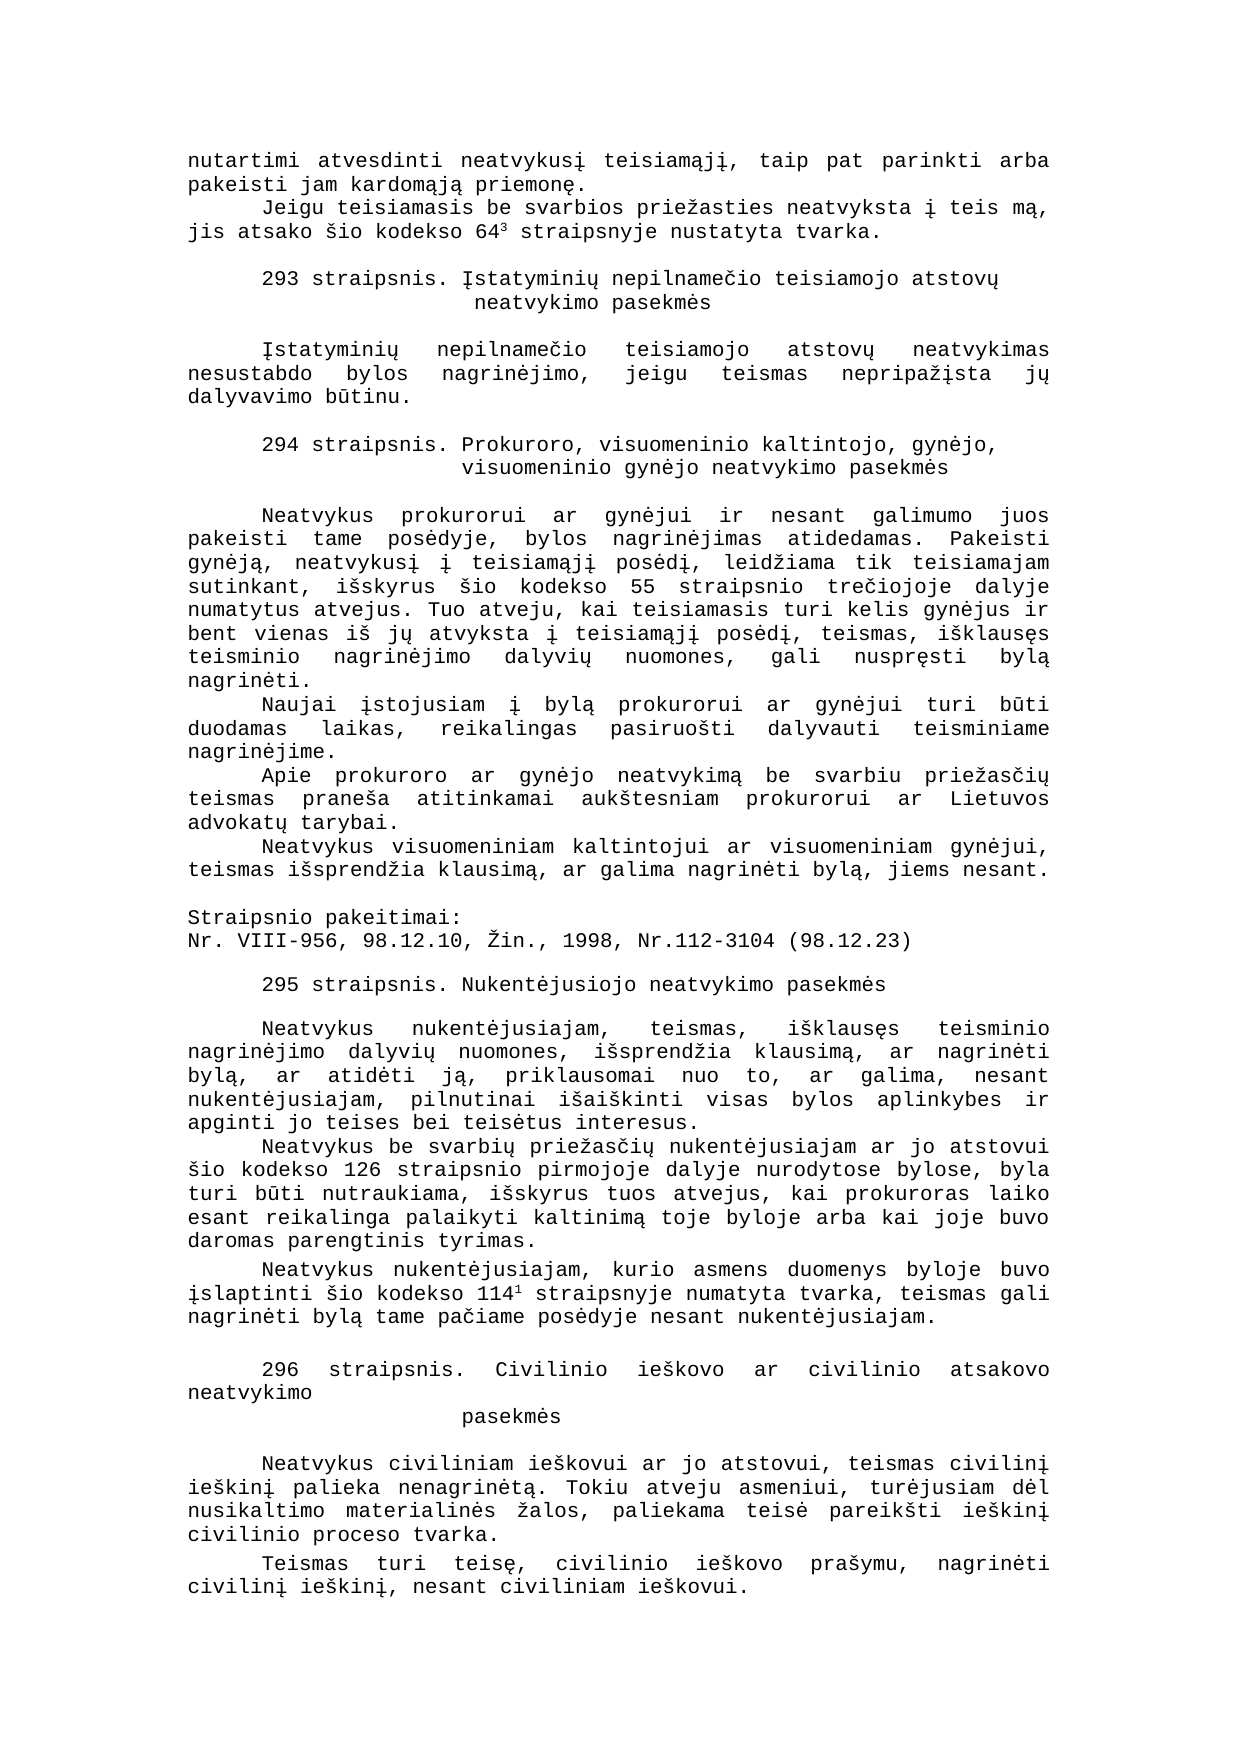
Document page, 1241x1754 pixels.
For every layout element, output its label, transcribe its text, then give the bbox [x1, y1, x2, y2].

text Jeigu teisiamasis be svarbios priežasties neatvyksta į teis mą, jis atsako šio kodekso 643 straipsnyje nustatyta tvarka. [187, 197, 1050, 244]
text Neatvykus civiliniam ieškovui ar jo atstovui, teismas civilinį ieškinį palieka nenagrinėtą. Tokiu atveju asmeniui, turėjusiam dėl nusikaltimo materialinės žalos, paliekama teisė pareikšti ieškinį civilinio proceso tvarka. [187, 1453, 1050, 1548]
text 295 straipsnis. Nukentėjusiojo neatvykimo pasekmės [187, 974, 1050, 998]
text 296 straipsnis. Civilinio ieškovo ar civilinio atsakovo neatvykimo [187, 1359, 1050, 1406]
text pasekmės [187, 1406, 1050, 1429]
text 293 straipsnis. Įstatyminių nepilnamečio teisiamojo atstovų [187, 268, 1050, 292]
text Nr. VIII-956, 98.12.10, Žin., 1998, Nr.112-3104 (98.12.23) [187, 930, 1050, 954]
text Neatvykus visuomeniniam kaltintojui ar visuomeniniam gynėjui, teismas išsprendžia klausimą, ar galima nagrinėti bylą, jiems nesant. [187, 836, 1050, 883]
text Apie prokuroro ar gynėjo neatvykimą be svarbiu priežasčių teismas praneša atitinkamai aukštesniam prokurorui ar Lietuvos advokatų tarybai. [187, 765, 1050, 836]
text Teismas turi teisę, civilinio ieškovo prašymu, nagrinėti civilinį ieškinį, nesant civiliniam ieškovui. [187, 1553, 1050, 1600]
text Neatvykus nukentėjusiajam, kurio asmens duomenys byloje buvo įslaptinti šio kodekso 1141 straipsnyje numatyta tvarka, teismas gali nagrinėti bylą tame pačiame posėdyje nesant nukentėjusiajam. [187, 1259, 1050, 1330]
text Neatvykus nukentėjusiajam, teismas, išklausęs teisminio nagrinėjimo dalyvių nuomones, išsprendžia klausimą, ar nagrinėti bylą, ar atidėti ją, priklausomai nuo to, ar galima, nesant nukentėjusiajam, pilnutinai išaiškinti visas bylos aplinkybes ir apginti jo teises bei teisėtus interesus. [187, 1018, 1050, 1136]
text Naujai įstojusiam į bylą prokurorui ar gynėjui turi būti duodamas laikas, reikalingas pasiruošti dalyvauti teisminiame nagrinėjime. [187, 694, 1050, 765]
text 294 straipsnis. Prokuroro, visuomeninio kaltintojo, gynėjo, [261, 434, 1050, 457]
text visuomeninio gynėjo neatvykimo pasekmės [261, 457, 1050, 481]
text Įstatyminių nepilnamečio teisiamojo atstovų neatvykimas nesustabdo bylos nagrinėjimo, jeigu teismas nepripažįsta jų dalyvavimo būtinu. [187, 339, 1050, 410]
text neatvykimo pasekmės [187, 292, 1050, 316]
text Straipsnio pakeitimai: [187, 907, 1050, 930]
text Neatvykus prokurorui ar gynėjui ir nesant galimumo juos pakeisti tame posėdyje, bylos nagrinėjimas atidedamas. Pakeisti gynėją, neatvykusį į teisiamąjį posėdį, leidžiama tik teisiamajam sutinkant, išskyrus šio kodekso 55 straipsnio trečiojoje dalyje numatytus atvejus. Tuo atveju, kai teisiamasis turi kelis gynėjus ir bent vienas iš jų atvyksta į teisiamąjį posėdį, teismas, išklausęs teisminio nagrinėjimo dalyvių nuomones, gali nuspręsti bylą nagrinėti. [187, 505, 1050, 694]
text Neatvykus be svarbių priežasčių nukentėjusiajam ar jo atstovui šio kodekso 126 straipsnio pirmojoje dalyje nurodytose bylose, byla turi būti nutraukiama, išskyrus tuos atvejus, kai prokuroras laiko esant reikalinga palaikyti kaltinimą toje byloje arba kai joje buvo daromas parengtinis tyrimas. [187, 1136, 1050, 1254]
text nutartimi atvesdinti neatvykusį teisiamąjį, taip pat parinkti arba pakeisti jam kardomąją priemonę. [187, 150, 1050, 197]
